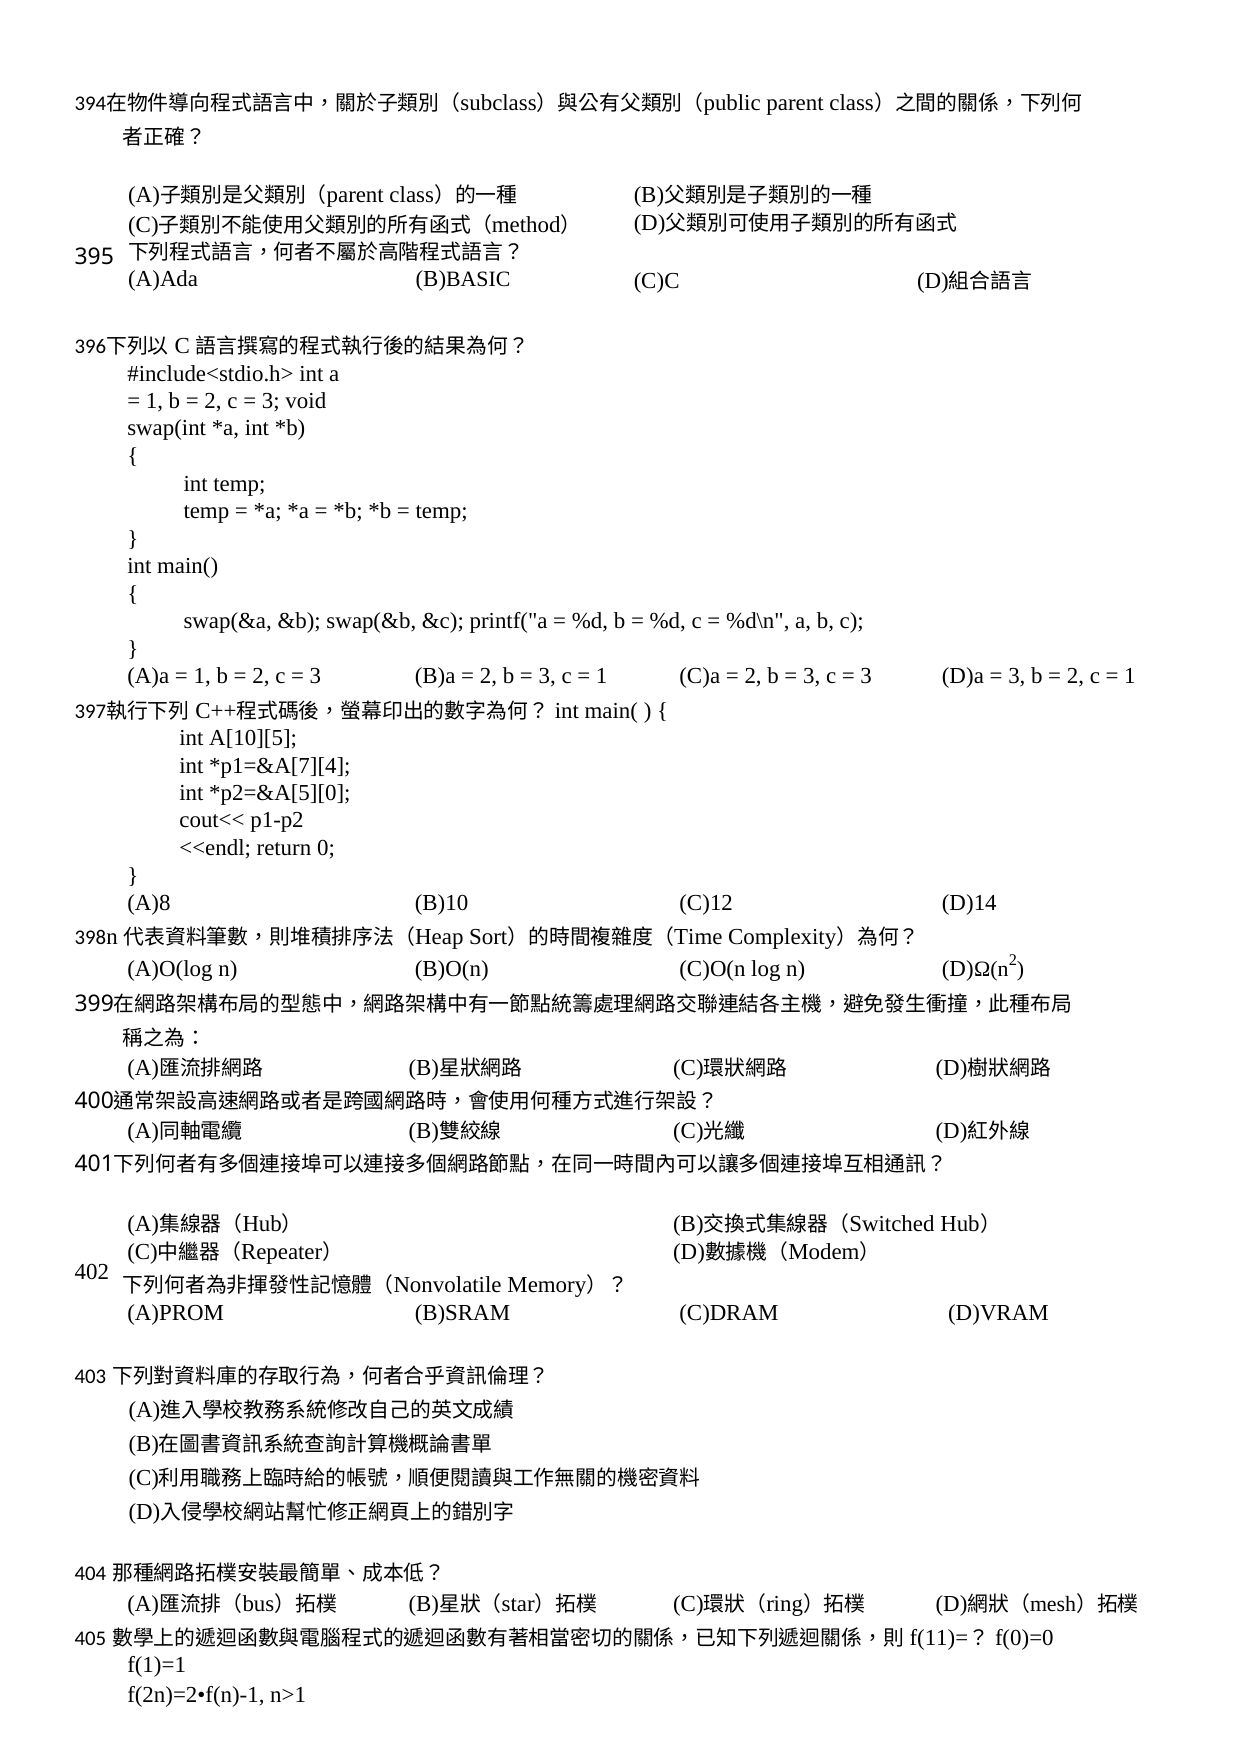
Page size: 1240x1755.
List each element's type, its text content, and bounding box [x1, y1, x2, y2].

text swap(&a, &b); swap(&b, &c); printf("a = %d, b = %d, c = %d\n", a, b, c); [183, 608, 1168, 634]
table_header f(2n)=2•f(n)-1, n>1 [127, 1680, 362, 1707]
list 在網路架構布局的型態中，網路架構中有一節點統籌處理網路交聯連結各主機，避免發生衝撞，此種布局 [74, 984, 1189, 1018]
text (A)8 (B)10 (C)12 (D)14 [127, 890, 1168, 916]
text (A)進入學校教務系統修改自己的英文成績 [70, 1391, 1189, 1424]
text int temp; [183, 471, 1168, 496]
text } [127, 863, 1168, 888]
table_header [540, 1680, 804, 1707]
text (A)a = 1, b = 2, c = 3 (B)a = 2, b = 3, c = 1 (C)a = 2, b = 3, c = 3 (D)a = 3, b = 2, c = 1 [127, 663, 1168, 689]
text int A[10][5]; [179, 725, 1168, 751]
text (A)匯流排（bus）拓樸 (B)星狀（star）拓樸 (C)環狀（ring）拓樸 (D)網狀（mesh）拓樸 [127, 1589, 1168, 1617]
text 者正確？ [70, 117, 1189, 151]
list 通常架設高速網路或者是跨國網路時，會使用何種方式進行架設？ [74, 1081, 1189, 1115]
text (A)Ada (B)BASIC [128, 266, 597, 292]
text (A)子類別是父類別（parent class）的一種 [128, 181, 597, 208]
text f(1)=1 [127, 1652, 1168, 1677]
list 那種網路拓樸安裝最簡單、成本低？ [74, 1553, 1189, 1587]
text temp = *a; *a = *b; *b = temp; [183, 498, 1168, 523]
text 稱之為： [70, 1018, 1189, 1052]
text } [127, 526, 1168, 551]
table_header [363, 1680, 539, 1707]
text (A)匯流排網路 (B)星狀網路 (C)環狀網路 (D)樹狀網路 [127, 1053, 1168, 1081]
text #include<stdio.h> int a = 1, b = 2, c = 3; void swap(int *a, int *b) [127, 361, 352, 441]
list 下列何者有多個連接埠可以連接多個網路節點，在同一時間內可以讓多個連接埠互相通訊？ [74, 1144, 1189, 1178]
text { [127, 443, 1168, 468]
text (C)C (D)組合語言 [633, 265, 1168, 295]
list 9 [74, 237, 113, 271]
text (B)在圖書資訊系統查詢計算機概論書單 [70, 1424, 1189, 1458]
list n 代表資料筆數，則堆積排序法（Heap Sort）的時間複雜度（Time Complexity）為何？ [74, 917, 1189, 951]
list 下列對資料庫的存取行為，何者合乎資訊倫理？ [74, 1357, 1189, 1391]
table_header [804, 1680, 967, 1707]
list 下列以 C 語言撰寫的程式執行後的結果為何？ [74, 326, 1189, 360]
text int *p1=&A[7][4]; int *p2=&A[5][0]; cout<< p1-p2 <<endl; return 0; [179, 753, 379, 860]
text (A)集線器（Hub） (B)交換式集線器（Switched Hub） [127, 1209, 1168, 1237]
list 在物件導向程式語言中，關於子類別（subclass）與公有父類別（public parent class）之間的關係，下列何 [74, 83, 1189, 117]
text (C)子類別不能使用父類別的所有函式（method） [128, 210, 607, 238]
text (C)利用職務上臨時給的帳號，順便閱讀與工作無關的機密資料 [70, 1458, 1189, 1492]
text } [127, 636, 1168, 661]
text { [127, 581, 1168, 606]
text (D)父類別可使用子類別的所有函式 [633, 209, 1168, 236]
text int main() [127, 553, 1168, 578]
text 下列何者為非揮發性記憶體（Nonvolatile Memory）？ [122, 1266, 1189, 1300]
text (A)PROM (B)SRAM (C)DRAM (D)VRAM [127, 1300, 1168, 1326]
text 下列程式語言，何者不屬於高階程式語言？ [128, 238, 597, 265]
text (D)入侵學校網站幫忙修正網頁上的錯別字 [70, 1492, 1189, 1526]
text (B)父類別是子類別的一種 [633, 180, 1168, 208]
list 執行下列 C++程式碼後，螢幕印出的數字為何？ int main( ) { [74, 691, 1189, 725]
text (A)O(log n) (B)O(n) (C)O(n log n) (D)Ω(n2) [127, 951, 1168, 982]
text (C)中繼器（Repeater） (D)數據機（Modem） [127, 1237, 1168, 1265]
text (A)同軸電纜 (B)雙絞線 (C)光纖 (D)紅外線 [127, 1116, 1168, 1144]
list 數學上的遞迴函數與電腦程式的遞迴函數有著相當密切的關係，已知下列遞迴關係，則 f(11)=？ f(0)=0 [74, 1618, 1189, 1652]
